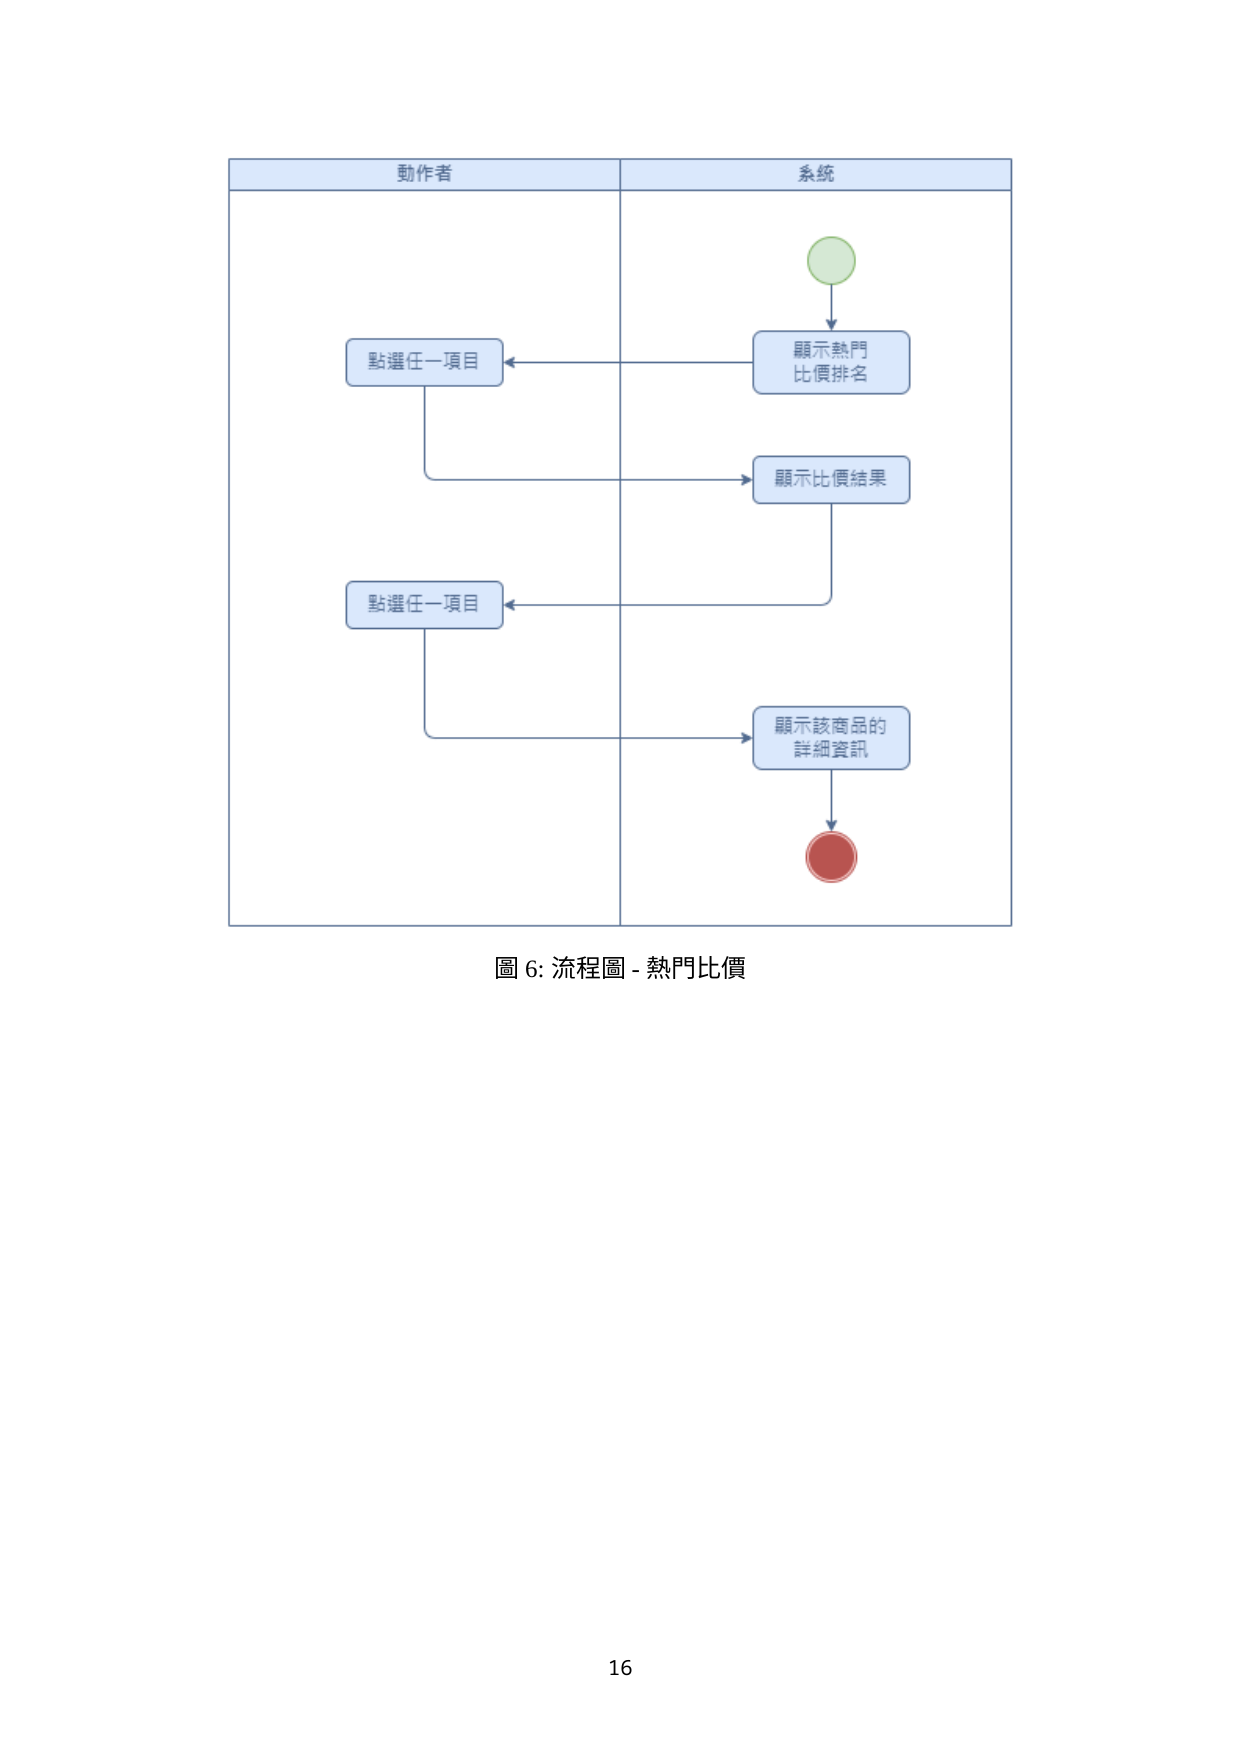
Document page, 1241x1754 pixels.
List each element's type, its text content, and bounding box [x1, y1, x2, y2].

picture [216, 146, 1024, 941]
text 圖 6: 流程圖 - 熱門比價 [216, 941, 1024, 985]
